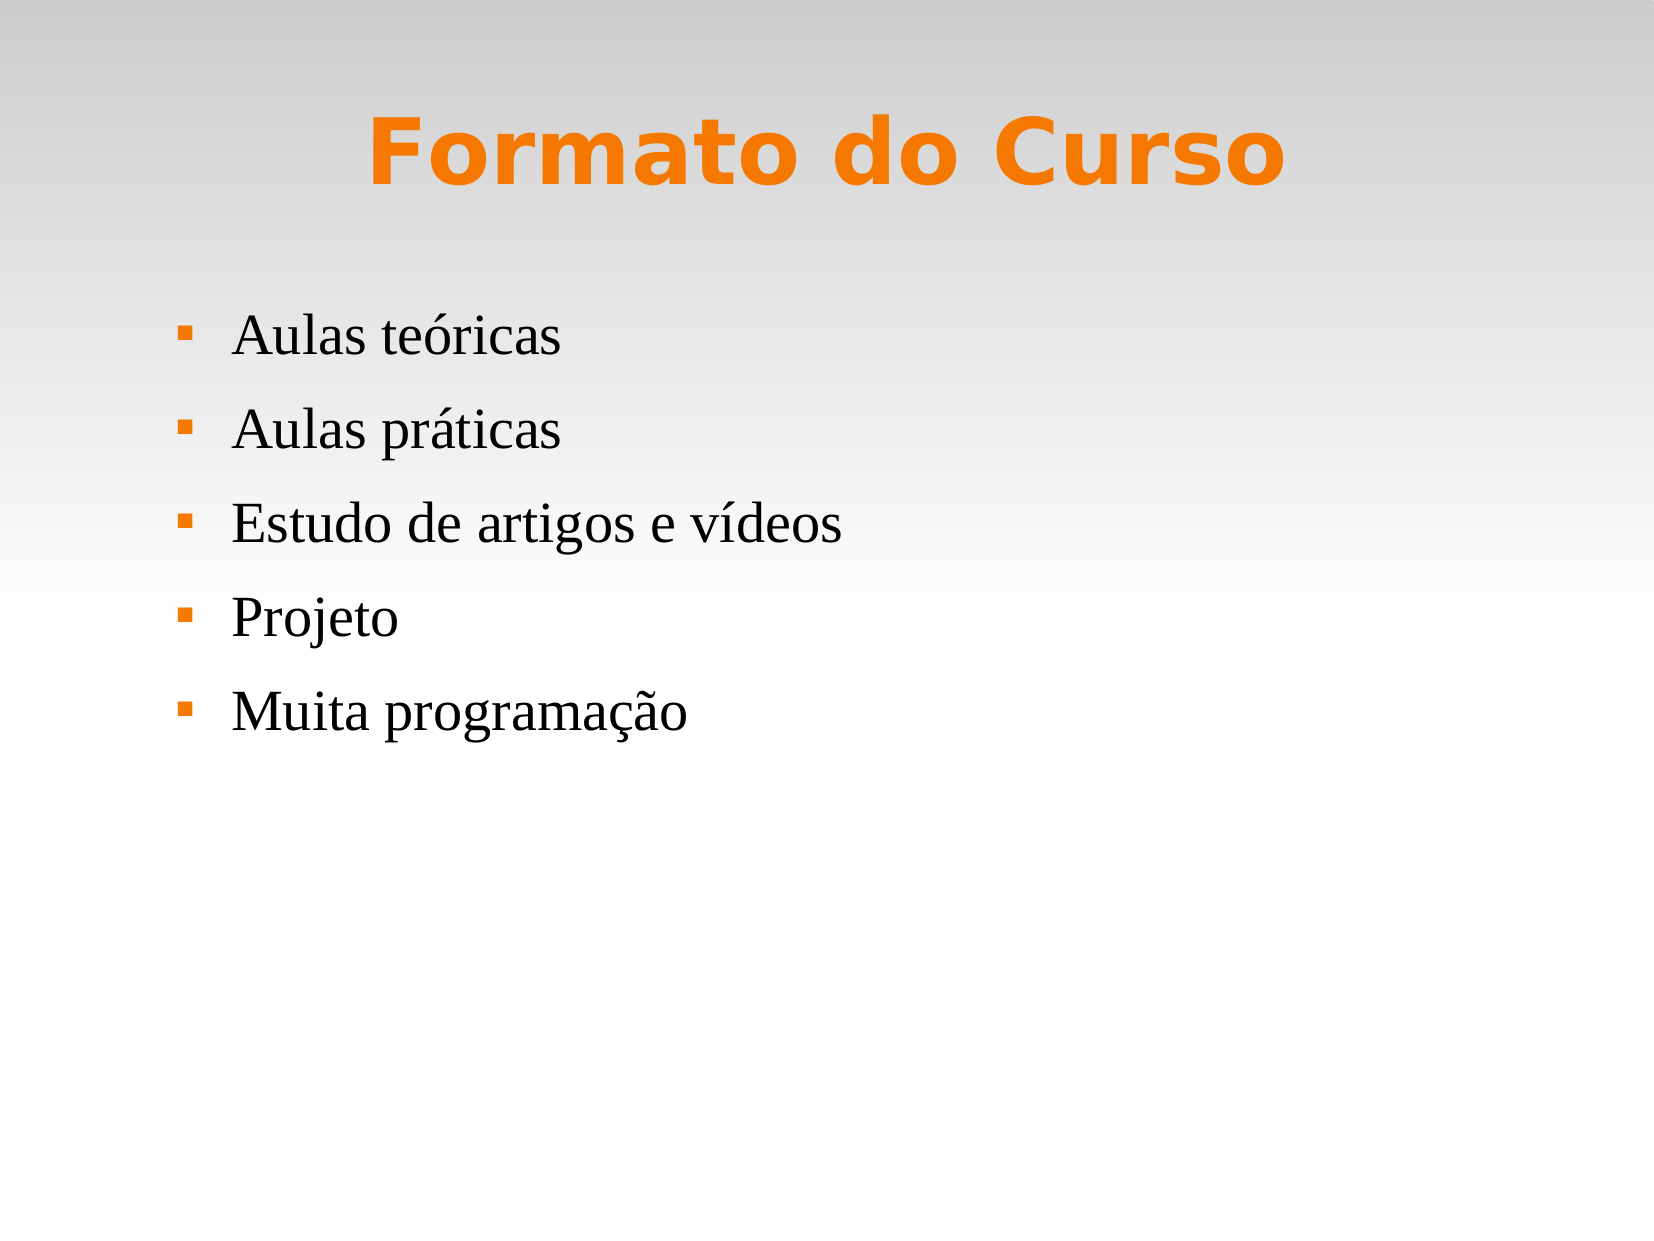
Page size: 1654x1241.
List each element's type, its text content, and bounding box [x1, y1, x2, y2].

title Formato do Curso [82, 49, 1571, 257]
list Aulas teóricas Aulas práticas Estudo de artigos e vídeos Projeto Muita programação [89, 302, 1463, 1121]
